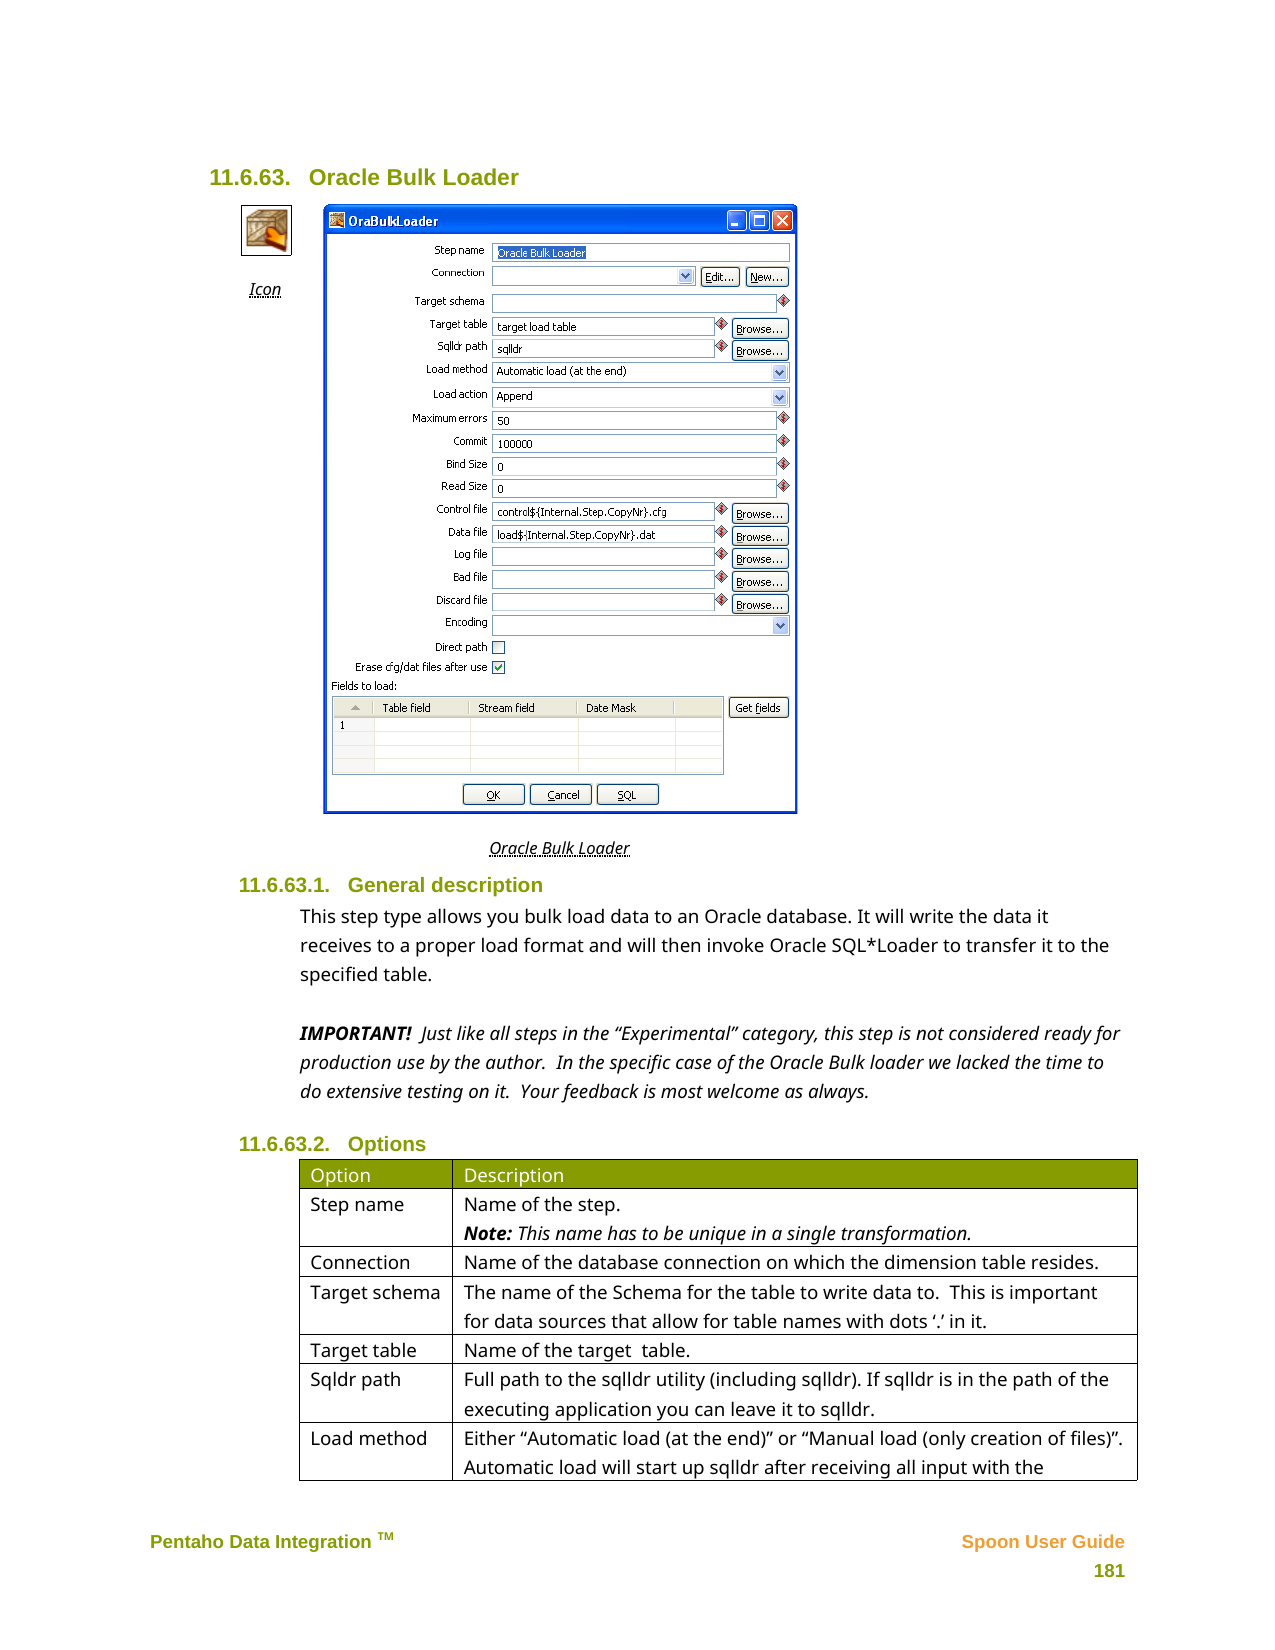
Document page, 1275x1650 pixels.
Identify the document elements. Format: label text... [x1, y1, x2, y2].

subtitle Oracle Bulk Loader [209, 157, 1125, 192]
table_cell Load method [300, 1423, 452, 1480]
table_cell Target table [300, 1335, 452, 1363]
table_cell Full path to the sqlldr utility (including sqlldr). If sqlldr is in the path of the executing application you can leave it to sqlldr. [453, 1364, 1137, 1422]
picture [244, 207, 288, 252]
text Oracle Bulk Loader [323, 836, 797, 859]
text IMPORTANT! Just like all steps in the “Experimental” category, this step is not considered ready for production use by the author. In the specific case of the Oracle Bulk loader we lacked the time to do extensive testing on it. Your feedback is most welcome as always. [300, 1017, 1125, 1104]
picture [323, 204, 798, 814]
table_cell Connection [300, 1247, 452, 1276]
table_header Option [300, 1160, 452, 1188]
table_cell Target schema [300, 1277, 452, 1334]
text Icon [240, 277, 292, 300]
table_cell Step name [300, 1189, 452, 1246]
table_cell Name of the step. Note: This name has to be unique in a single transformation. [453, 1189, 1137, 1246]
table_cell The name of the Schema for the table to write data to. This is important for data sources that allow for table names with dots ‘.’ in it. [453, 1277, 1137, 1334]
subtitle General description [239, 865, 1125, 899]
table_cell Name of the database connection on which the dimension table resides. [453, 1247, 1137, 1276]
subtitle Options [239, 1123, 1125, 1158]
table_header Description [453, 1160, 1137, 1188]
table_cell Name of the target table. [453, 1335, 1137, 1363]
table_cell Either “Automatic load (at the end)” or “Manual load (only creation of files)”. Automatic load will start up sqlldr after receiving all input with the [453, 1423, 1137, 1480]
text This step type allows you bulk load data to an Oracle database. It will write the data it receives to a proper load format and will then invoke Oracle SQL*Loader to transfer it to the specified table. [300, 900, 1125, 988]
table_cell Sqldr path [300, 1364, 452, 1422]
